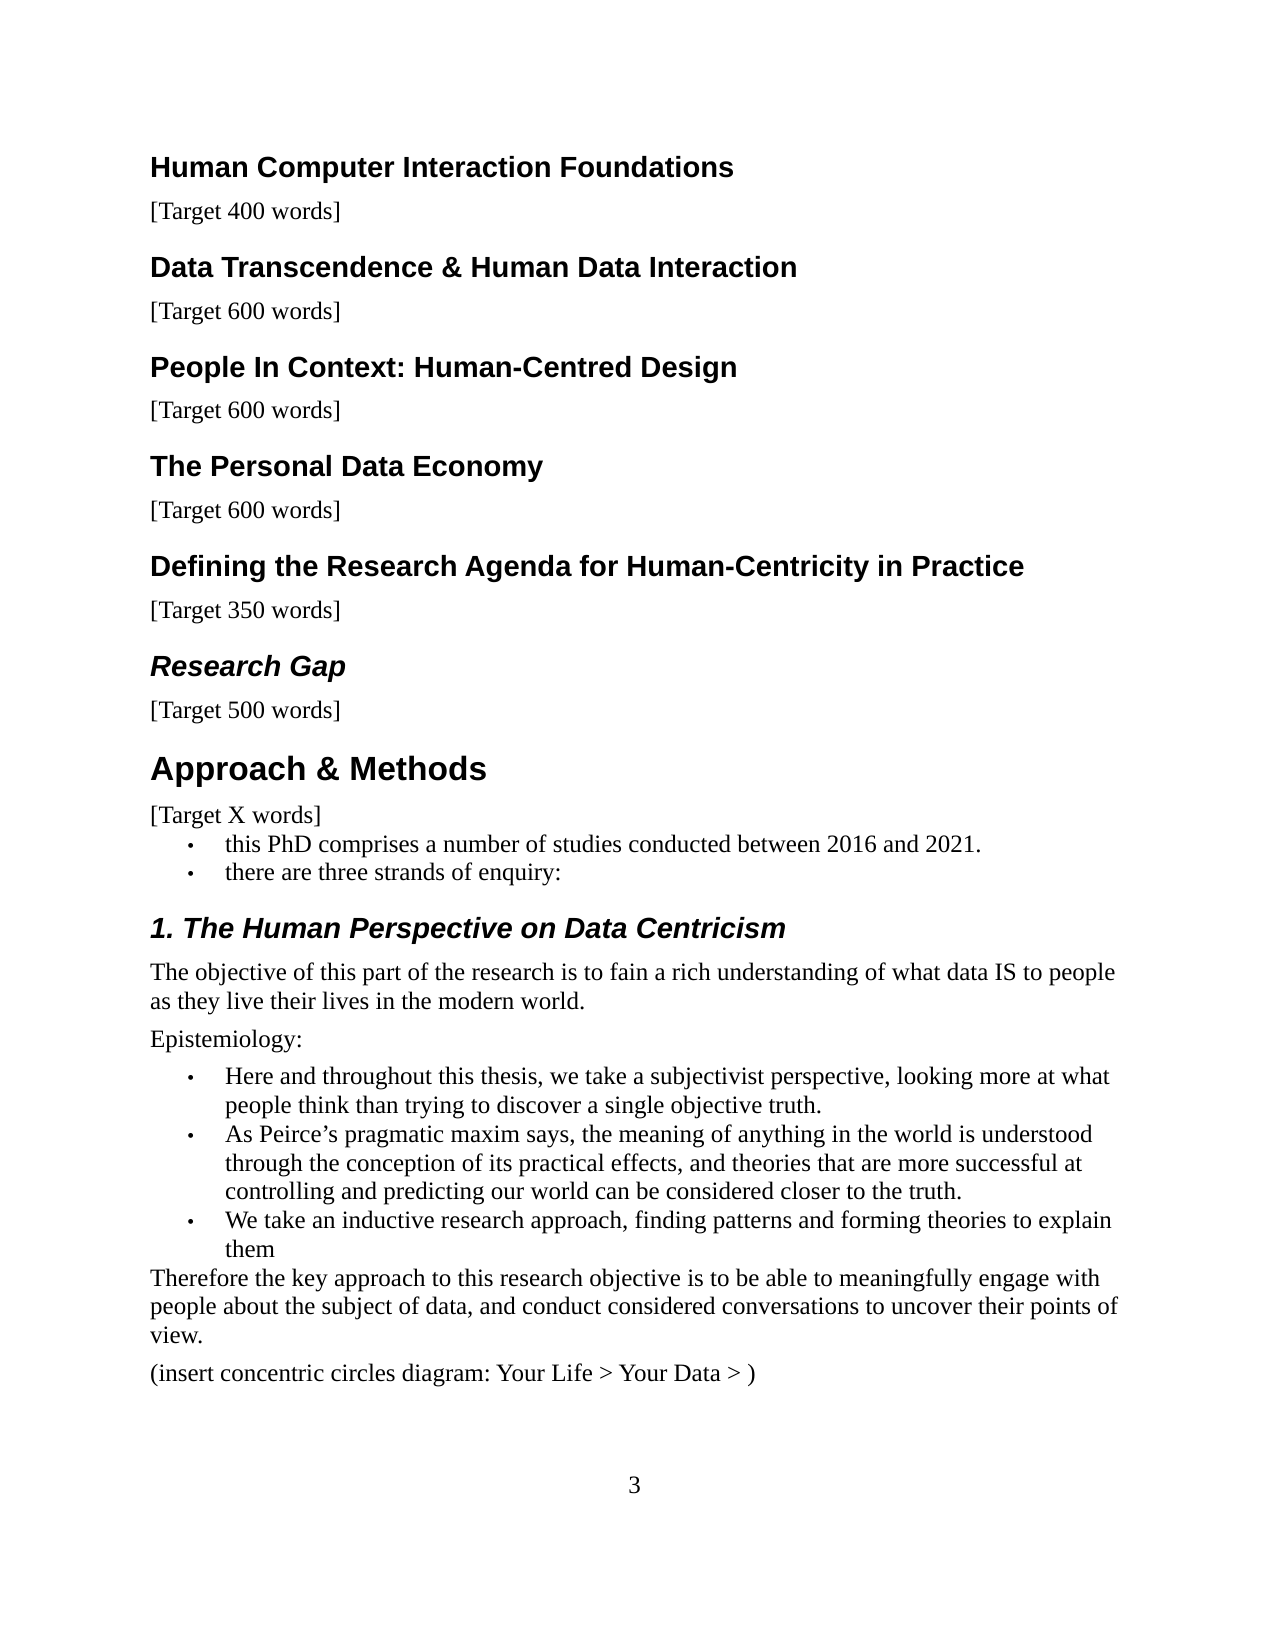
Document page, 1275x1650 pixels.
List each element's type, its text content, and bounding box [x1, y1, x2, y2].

list Here and throughout this thesis, we take a subjectivist perspective, looking more at what people think than trying to discover a single objective truth. [187, 1061, 1125, 1119]
subtitle 1. The Human Perspective on Data Centricism [150, 911, 1125, 945]
subtitle Research Gap [150, 649, 1125, 682]
text [Target 350 words] [150, 595, 1125, 624]
text Epistemiology: [150, 1024, 1125, 1052]
text The objective of this part of the research is to fain a rich understanding of what data IS to people as they live their lives in the modern world. [150, 957, 1125, 1015]
list there are three strands of enquiry: [187, 857, 1125, 886]
text [Target 600 words] [150, 396, 1125, 424]
subtitle Approach & Methods [150, 749, 1125, 787]
text Therefore the key approach to this research objective is to be able to meaningfully engage with people about the subject of data, and conduct considered conversations to uncover their points of view. [150, 1263, 1125, 1349]
text [Target 500 words] [150, 695, 1125, 724]
text [Target 600 words] [150, 495, 1125, 524]
list As Peirce’s pragmatic maxim says, the meaning of anything in the world is understood through the conception of its practical effects, and theories that are more successful at controlling and predicting our world can be considered closer to the truth. [187, 1119, 1125, 1205]
subtitle The Personal Data Economy [150, 449, 1125, 483]
subtitle Data Transcendence & Human Data Interaction [150, 250, 1125, 283]
subtitle People In Context: Human-Centred Design [150, 349, 1125, 383]
text [Target 600 words] [150, 296, 1125, 324]
subtitle Defining the Research Agenda for Human-Centricity in Practice [150, 549, 1125, 583]
text [Target X words] [150, 800, 1125, 829]
text (insert concentric circles diagram: Your Life > Your Data > ) [150, 1358, 1125, 1387]
subtitle Human Computer Interaction Foundations [150, 150, 1125, 183]
list We take an inductive research approach, finding patterns and forming theories to explain them [187, 1205, 1125, 1263]
text [Target 400 words] [150, 196, 1125, 225]
list this PhD comprises a number of studies conducted between 2016 and 2021. [187, 829, 1125, 857]
